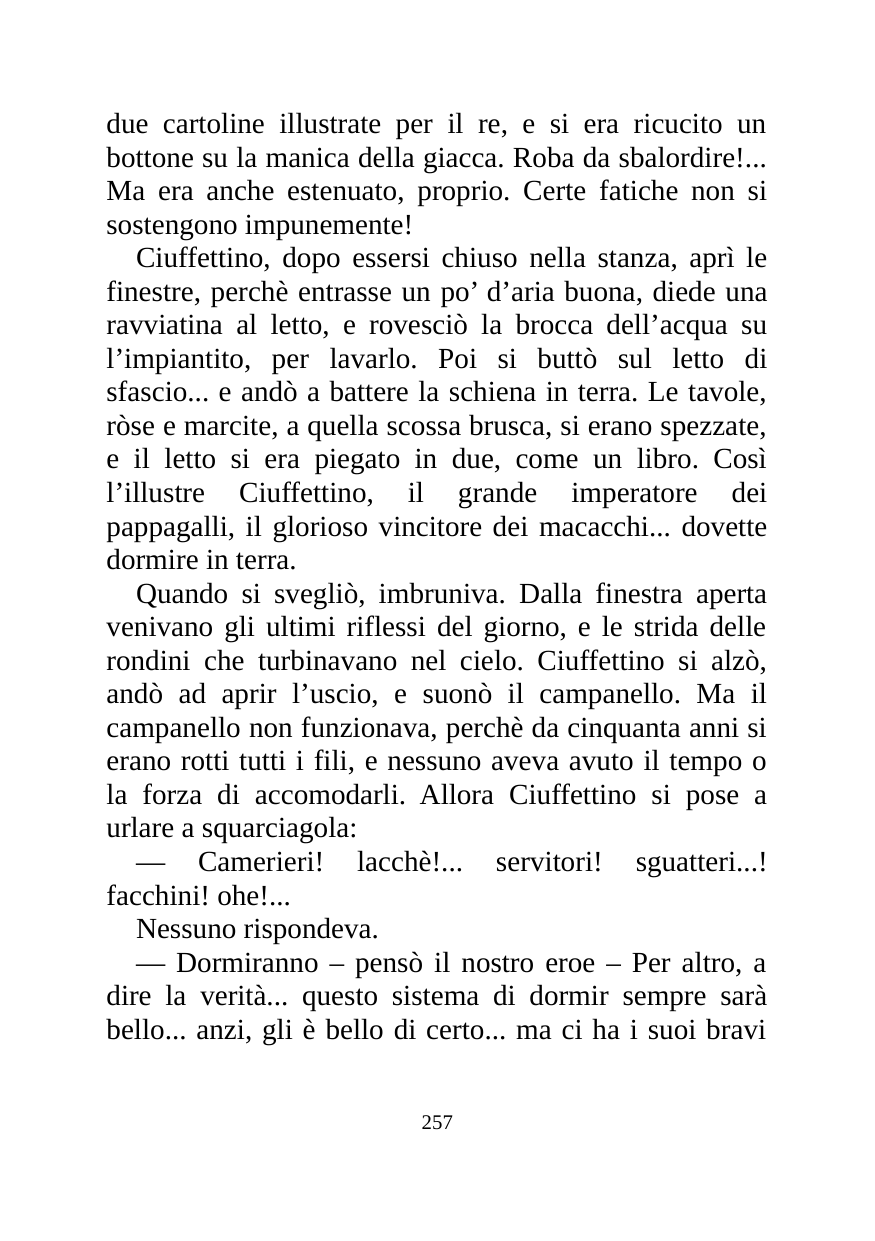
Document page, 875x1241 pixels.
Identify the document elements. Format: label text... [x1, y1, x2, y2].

text — Camerieri! lacchè!... servitori! sguatteri...! facchini! ohe!... [106, 844, 768, 911]
text — Dormiranno – pensò il nostro eroe – Per altro, a dire la verità... questo sistema di dormir sempre sarà bello... anzi, gli è bello di certo... ma ci ha i suoi bravi [106, 945, 768, 1045]
text due cartoline illustrate per il re, e si era ricucito un bottone su la manica della giacca. Roba da sbalordire!... Ma era anche estenuato, proprio. Certe fatiche non si sostengono impunemente! [106, 106, 768, 240]
text Ciuffettino, dopo essersi chiuso nella stanza, aprì le finestre, perchè entrasse un po’ d’aria buona, diede una ravviatina al letto, e rovesciò la brocca dell’acqua su l’impiantito, per lavarlo. Poi si buttò sul letto di sfascio... e andò a battere la schiena in terra. Le tavole, ròse e marcite, a quella scossa brusca, si erano spezzate, e il letto si era piegato in due, come un libro. Così l’illustre Ciuffettino, il grande imperatore dei pappagalli, il glorioso vincitore dei macacchi... dovette dormire in terra. [106, 240, 768, 576]
text Quando si svegliò, imbruniva. Dalla finestra aperta venivano gli ultimi riflessi del giorno, e le strida delle rondini che turbinavano nel cielo. Ciuffettino si alzò, andò ad aprir l’uscio, e suonò il campanello. Ma il campanello non funzionava, perchè da cinquanta anni si erano rotti tutti i fili, e nessuno aveva avuto il tempo o la forza di accomodarli. Allora Ciuffettino si pose a urlare a squarciagola: [106, 576, 768, 844]
text Nessuno rispondeva. [106, 911, 768, 945]
